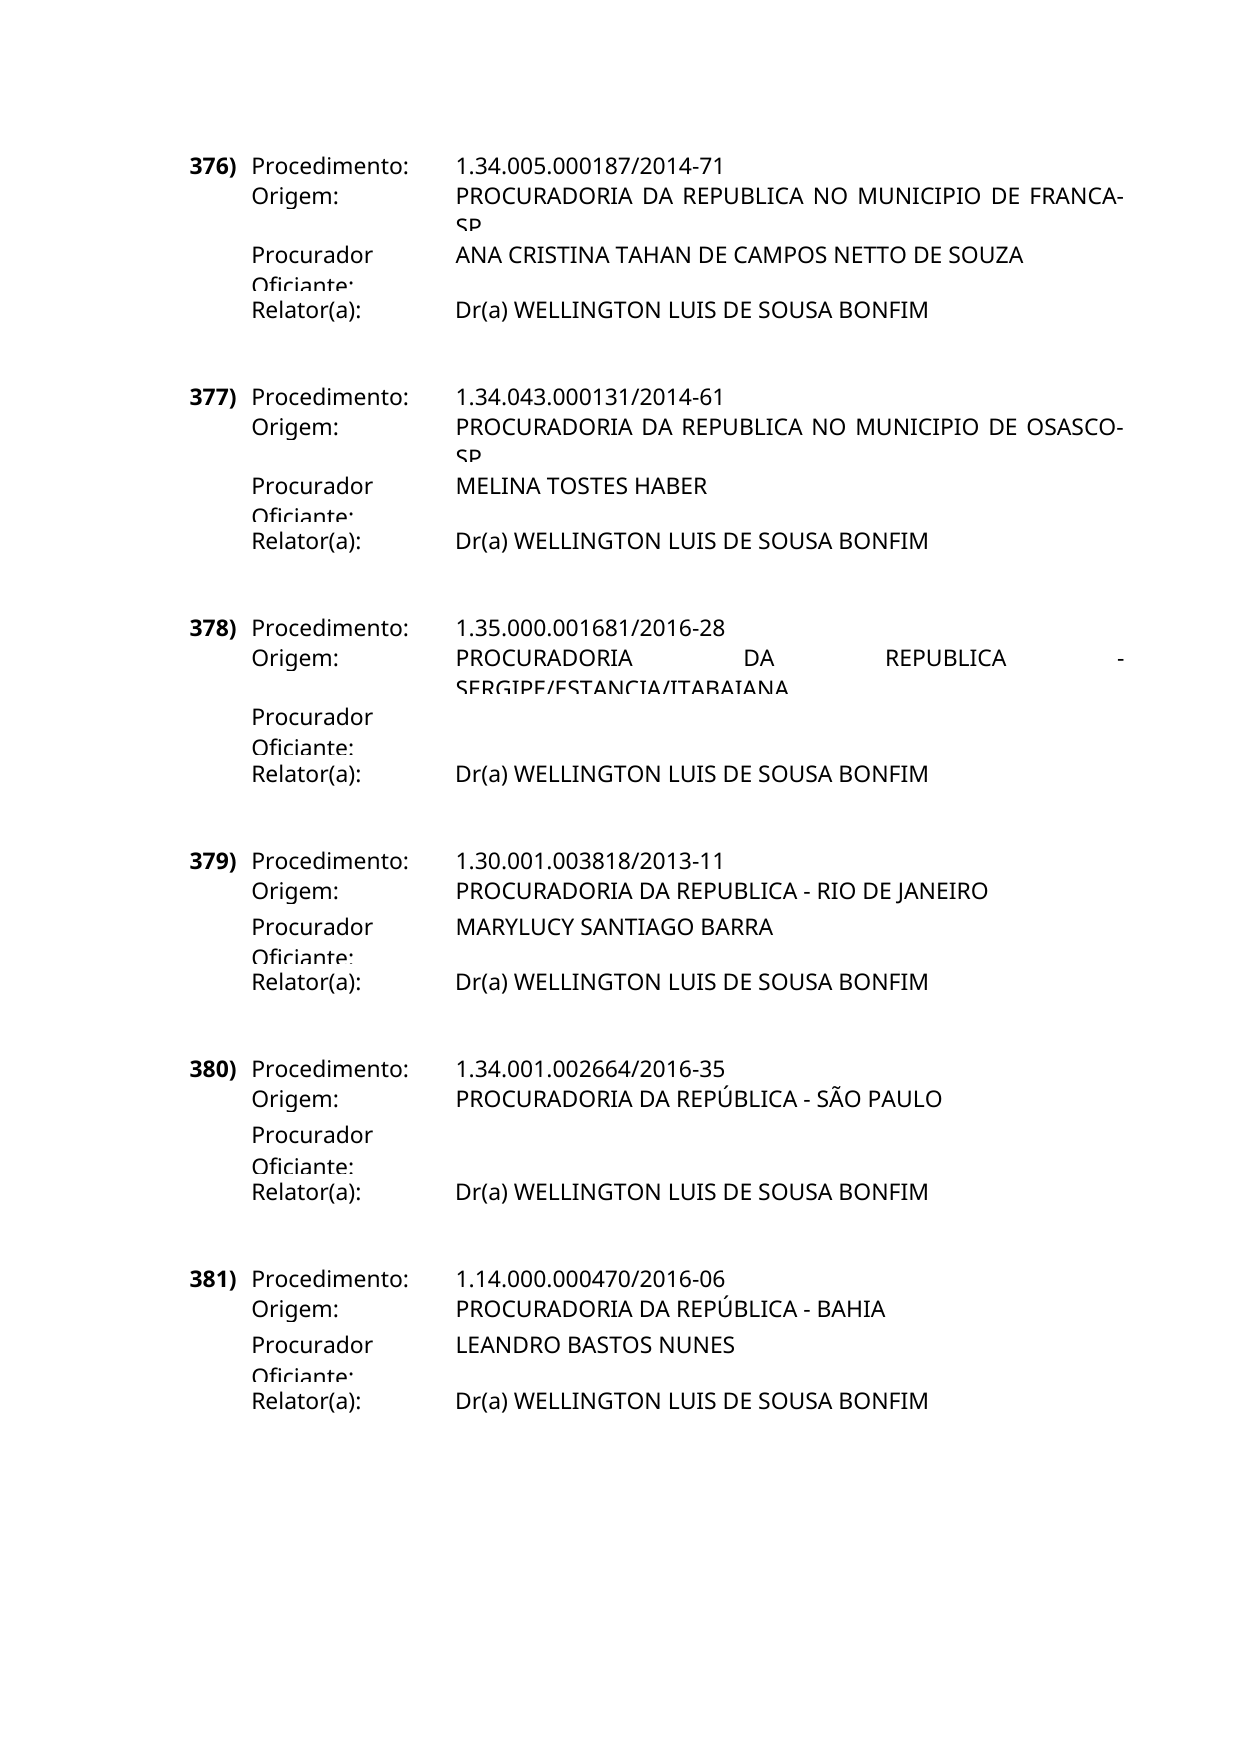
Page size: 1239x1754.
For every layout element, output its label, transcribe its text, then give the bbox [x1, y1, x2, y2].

table_cell [1125, 903, 1239, 911]
table_cell [0, 758, 189, 788]
table_cell [189, 231, 251, 238]
table_cell Procurador Oficiante: [251, 239, 455, 291]
table_cell [0, 180, 189, 208]
table_header Dr(a) WELLINGTON LUIS DE SOUSA BONFIM [455, 1176, 1122, 1205]
table_cell [1125, 1053, 1239, 1082]
table_cell [189, 294, 251, 324]
table_cell [1125, 1329, 1239, 1380]
table_cell [1125, 1176, 1239, 1206]
table_header Relator(a): [251, 758, 455, 786]
table_cell [251, 903, 455, 911]
table_cell [1125, 1322, 1239, 1329]
table_header [455, 0, 1124, 150]
table_header [189, 0, 251, 150]
table_cell [251, 1206, 455, 1263]
table_cell [1125, 180, 1239, 208]
table_cell [455, 462, 1124, 469]
table_cell [455, 324, 1124, 381]
table_cell [0, 693, 189, 701]
table_cell Procurador Oficiante: [251, 470, 455, 522]
table_cell [0, 555, 189, 612]
table_cell [189, 1206, 251, 1263]
table_cell PROCURADORIA DA REPUBLICA NO MUNICIPIO DE FRANCA-SP [455, 180, 1124, 231]
table_cell [189, 180, 251, 208]
table_cell PROCURADORIA DA REPÚBLICA - BAHIA [455, 1293, 1124, 1322]
table_cell [455, 788, 1124, 844]
table_header Dr(a) WELLINGTON LUIS DE SOUSA BONFIM [455, 966, 1122, 995]
table_header Relator(a): [251, 294, 455, 323]
table_cell 377) [189, 381, 251, 409]
table_cell [1125, 1206, 1239, 1263]
table_cell PROCURADORIA DA REPÚBLICA - SÃO PAULO [455, 1083, 1124, 1112]
table_cell [0, 903, 189, 911]
table_cell [0, 701, 189, 754]
table_cell [189, 209, 251, 231]
table_cell Origem: [251, 180, 455, 208]
table_cell [251, 693, 455, 701]
table_cell [189, 1112, 251, 1119]
table_cell [189, 1329, 251, 1380]
table_cell [0, 966, 189, 996]
table_cell [1125, 1083, 1239, 1112]
table_cell [251, 440, 455, 462]
table_cell [1125, 1119, 1239, 1173]
table_cell [251, 1112, 455, 1119]
table_cell [0, 440, 189, 462]
table_cell [0, 875, 189, 903]
table_cell Procedimento: [251, 1263, 455, 1292]
table_cell [455, 231, 1124, 238]
table_cell [0, 1083, 189, 1112]
table_cell [0, 1119, 189, 1173]
table_cell Procedimento: [251, 150, 455, 178]
table_cell [1125, 470, 1239, 521]
table_cell [251, 1322, 455, 1329]
table_cell Origem: [251, 1293, 455, 1322]
table_cell [455, 1119, 1124, 1173]
table_cell [0, 671, 189, 693]
table_cell [0, 911, 189, 962]
table_cell 379) [189, 845, 251, 873]
table_header [251, 0, 455, 150]
table_cell [1125, 150, 1239, 178]
table_cell 378) [189, 612, 251, 641]
table_cell Origem: [251, 875, 455, 903]
table_cell [0, 1206, 189, 1263]
table_cell [189, 642, 251, 671]
table_cell Origem: [251, 411, 455, 439]
table_cell [251, 671, 455, 693]
table_header Relator(a): [251, 1176, 455, 1205]
table_header [0, 0, 189, 150]
table_cell [0, 462, 189, 469]
table_cell [455, 1112, 1124, 1119]
table_cell [1125, 525, 1239, 555]
table_cell [189, 1176, 251, 1206]
table_cell [455, 996, 1124, 1053]
table_cell [1125, 555, 1239, 612]
table_cell Procurador Oficiante: [251, 701, 455, 754]
table_cell [251, 231, 455, 238]
table_cell [1125, 1263, 1239, 1292]
table_cell [455, 701, 1124, 754]
table_cell Origem: [251, 642, 455, 671]
table_cell [0, 1322, 189, 1329]
table_cell [1125, 671, 1239, 693]
table_cell [1125, 1112, 1239, 1119]
table_cell LEANDRO BASTOS NUNES [455, 1329, 1124, 1380]
table_cell [0, 1293, 189, 1322]
table_cell [1125, 1385, 1239, 1415]
table_cell PROCURADORIA DA REPUBLICA NO MUNICIPIO DE OSASCO-SP [455, 411, 1124, 462]
table_cell Procurador Oficiante: [251, 1329, 455, 1382]
table_cell [251, 209, 455, 231]
table_cell [455, 903, 1124, 911]
table_cell [189, 788, 251, 844]
table_cell 381) [189, 1263, 251, 1292]
table_cell [0, 788, 189, 844]
table_header Dr(a) WELLINGTON LUIS DE SOUSA BONFIM [455, 758, 1122, 786]
table_cell [189, 1385, 251, 1415]
table_cell Procedimento: [251, 1053, 455, 1082]
table_cell [189, 875, 251, 903]
table_cell 1.34.005.000187/2014-71 [455, 150, 1124, 178]
table_cell [189, 671, 251, 693]
table_header Relator(a): [251, 1385, 455, 1413]
table_cell [0, 1176, 189, 1206]
table_cell [0, 150, 189, 178]
table_cell [0, 294, 189, 324]
table_cell ANA CRISTINA TAHAN DE CAMPOS NETTO DE SOUZA [455, 239, 1124, 289]
table_cell [1125, 381, 1239, 409]
table_cell [189, 1293, 251, 1322]
table_cell Procedimento: [251, 845, 455, 873]
table_cell 376) [189, 150, 251, 178]
table_cell [455, 1206, 1124, 1263]
table_header Dr(a) WELLINGTON LUIS DE SOUSA BONFIM [455, 294, 1122, 323]
table_header Relator(a): [251, 966, 455, 995]
table_cell [251, 788, 455, 844]
table_cell [0, 525, 189, 555]
table_cell [1125, 875, 1239, 903]
table_cell [1125, 845, 1239, 873]
table_cell [0, 411, 189, 439]
table_cell [1125, 411, 1239, 439]
table_cell [189, 1119, 251, 1173]
table_cell [1125, 966, 1239, 996]
table_cell [0, 612, 189, 641]
table_cell [0, 1112, 189, 1119]
table_cell [1125, 701, 1239, 754]
table_cell [189, 701, 251, 754]
table_cell [0, 1053, 189, 1082]
table_cell [0, 845, 189, 873]
table_cell [1125, 294, 1239, 324]
table_cell [251, 996, 455, 1053]
table_cell [0, 1263, 189, 1292]
table_header Relator(a): [251, 525, 455, 554]
table_cell [1125, 642, 1239, 671]
table_header [1125, 0, 1239, 150]
table_cell [189, 470, 251, 521]
table_cell [189, 911, 251, 962]
table_cell [1125, 209, 1239, 231]
table_cell [0, 209, 189, 231]
table_cell PROCURADORIA DA REPUBLICA - SERGIPE/ESTANCIA/ITABAIANA [455, 642, 1124, 693]
table_cell [0, 231, 189, 238]
table_cell [189, 462, 251, 469]
table_cell [0, 1385, 189, 1415]
table_cell [189, 411, 251, 439]
table_cell [251, 462, 455, 469]
table_cell Origem: [251, 1083, 455, 1112]
table_cell [0, 324, 189, 381]
table_cell [1125, 440, 1239, 462]
table_cell [189, 1083, 251, 1112]
table_cell [189, 525, 251, 555]
table_cell 1.34.043.000131/2014-61 [455, 381, 1124, 409]
table_cell [189, 693, 251, 701]
table_cell 1.35.000.001681/2016-28 [455, 612, 1124, 641]
table_cell [455, 1322, 1124, 1329]
table_cell [1125, 911, 1239, 962]
table_cell [189, 903, 251, 911]
table_cell PROCURADORIA DA REPUBLICA - RIO DE JANEIRO [455, 875, 1124, 903]
table_cell Procedimento: [251, 381, 455, 409]
table_cell [1125, 996, 1239, 1053]
table_cell [0, 239, 189, 289]
table_cell [0, 996, 189, 1053]
table_cell [1125, 612, 1239, 641]
table_cell [0, 381, 189, 409]
table_cell [1125, 239, 1239, 289]
table_cell [1125, 1293, 1239, 1322]
table_cell [1125, 324, 1239, 381]
table_cell [251, 555, 455, 612]
table_cell Procurador Oficiante: [251, 911, 455, 963]
table_cell [1125, 231, 1239, 238]
table_cell [0, 1329, 189, 1380]
table_cell [189, 1322, 251, 1329]
table_cell [189, 555, 251, 612]
table_cell 1.30.001.003818/2013-11 [455, 845, 1124, 873]
table_cell [1125, 788, 1239, 844]
table_cell [251, 324, 455, 381]
table_cell [189, 758, 251, 788]
table_cell Procedimento: [251, 612, 455, 641]
table_cell [1125, 693, 1239, 701]
table_cell [189, 996, 251, 1053]
table_header Dr(a) WELLINGTON LUIS DE SOUSA BONFIM [455, 525, 1122, 554]
table_cell [189, 239, 251, 289]
table_cell [0, 642, 189, 671]
table_cell MARYLUCY SANTIAGO BARRA [455, 911, 1124, 962]
table_cell [0, 470, 189, 521]
table_cell [455, 555, 1124, 612]
table_cell [189, 966, 251, 996]
table_cell 380) [189, 1053, 251, 1082]
table_header Dr(a) WELLINGTON LUIS DE SOUSA BONFIM [455, 1385, 1122, 1413]
table_cell [1125, 462, 1239, 469]
table_cell 1.14.000.000470/2016-06 [455, 1263, 1124, 1292]
table_cell 1.34.001.002664/2016-35 [455, 1053, 1124, 1082]
table_cell [189, 440, 251, 462]
table_cell [1125, 758, 1239, 788]
table_cell [189, 324, 251, 381]
table_cell [455, 693, 1124, 701]
table_cell MELINA TOSTES HABER [455, 470, 1124, 521]
table_cell Procurador Oficiante: [251, 1119, 455, 1173]
